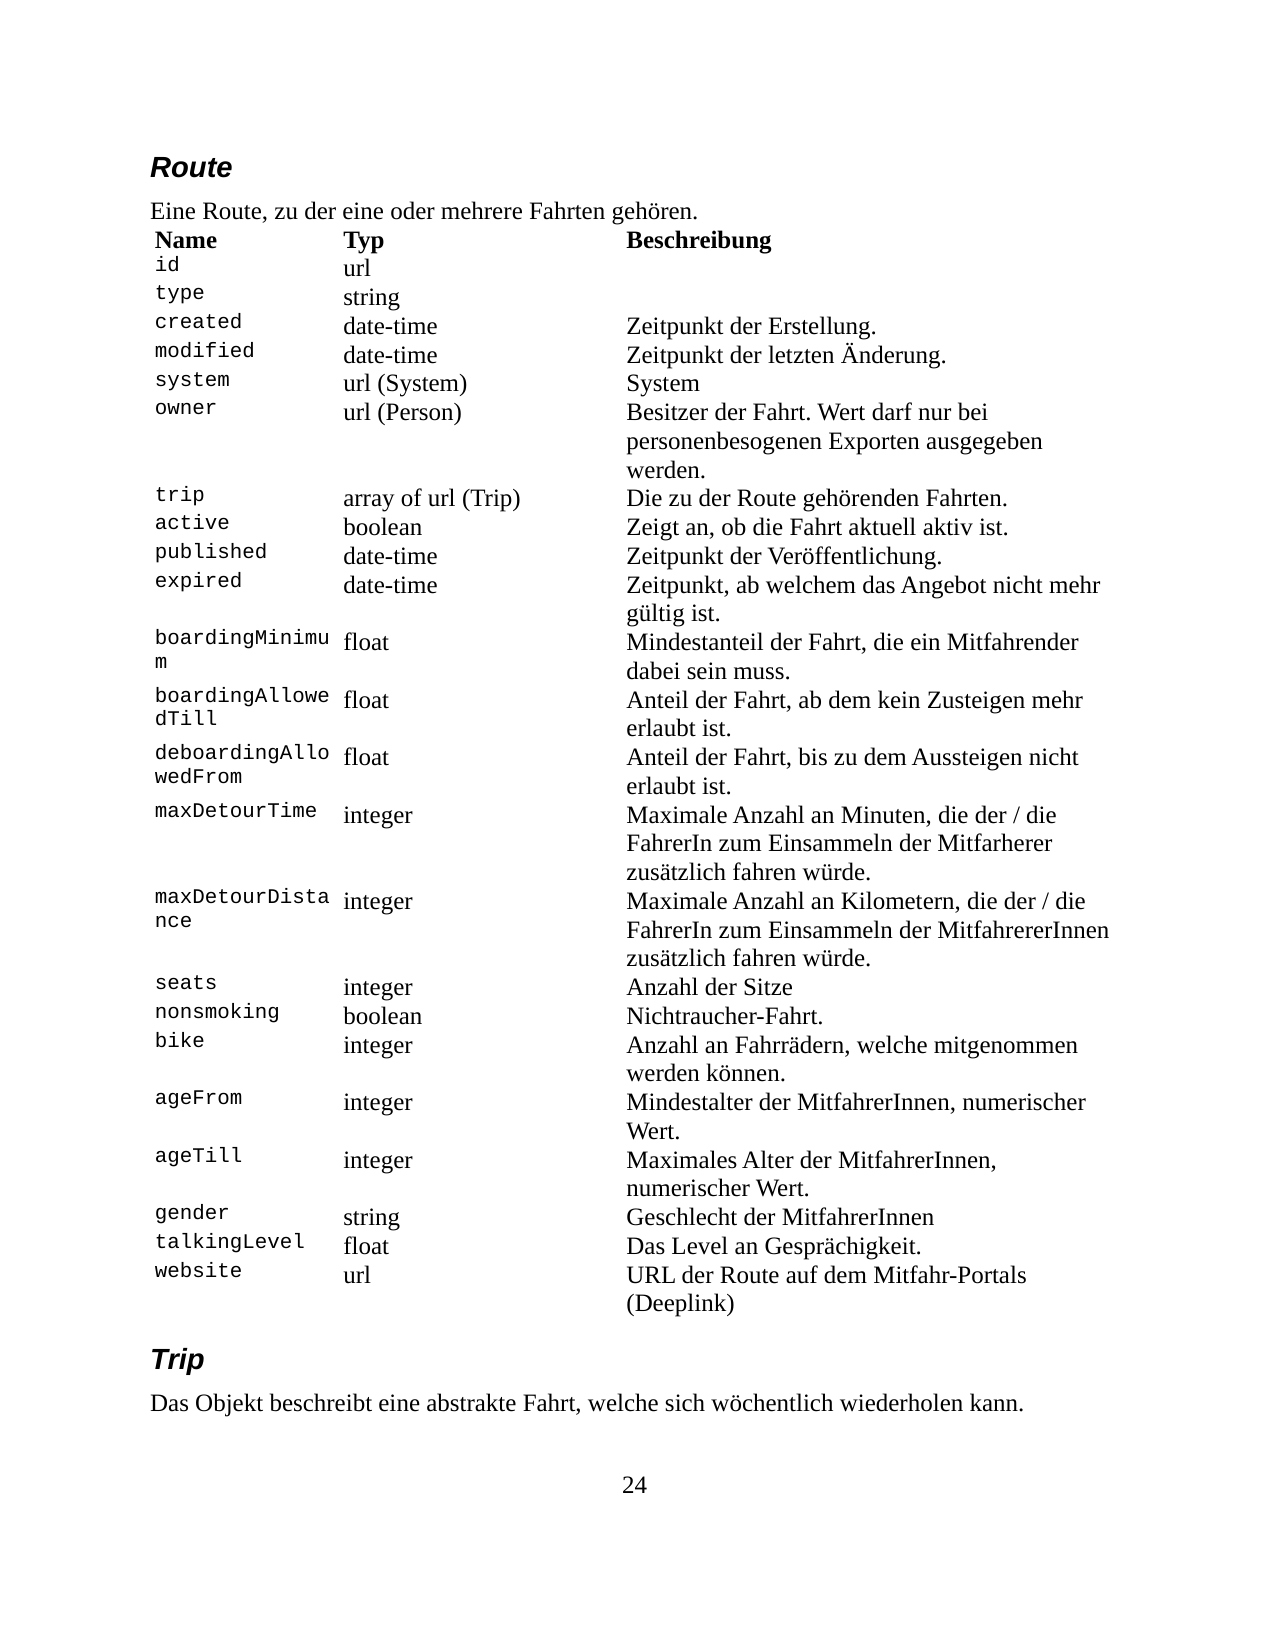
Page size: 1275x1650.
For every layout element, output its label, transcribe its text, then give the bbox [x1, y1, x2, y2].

table_cell boardingMinimum [150, 627, 339, 685]
table_cell expired [150, 570, 339, 627]
table_cell Mindestanteil der Fahrt, die ein Mitfahrender dabei sein muss. [622, 627, 1125, 685]
table_header Typ [339, 225, 622, 253]
table_cell maxDetourTime [150, 800, 339, 886]
table_cell deboardingAllowedFrom [150, 742, 339, 800]
table_cell talkingLevel [150, 1231, 339, 1260]
table_cell active [150, 512, 339, 541]
table_cell Anzahl der Sitze [622, 972, 1125, 1001]
table_cell nonsmoking [150, 1001, 339, 1030]
table_cell Das Level an Gesprächigkeit. [622, 1231, 1125, 1260]
table_cell Zeigt an, ob die Fahrt aktuell aktiv ist. [622, 512, 1125, 541]
table_cell integer [339, 1087, 622, 1145]
table_cell integer [339, 886, 622, 972]
table_cell integer [339, 800, 622, 886]
table_cell Zeitpunkt der Veröffentlichung. [622, 541, 1125, 570]
table_cell date-time [339, 570, 622, 627]
table_cell url (Person) [339, 397, 622, 483]
table_cell date-time [339, 311, 622, 340]
table_cell bike [150, 1030, 339, 1087]
subtitle Trip [150, 1342, 1125, 1376]
table_header Name [150, 225, 339, 253]
table_cell Anteil der Fahrt, bis zu dem Aussteigen nicht erlaubt ist. [622, 742, 1125, 800]
table_cell boardingAllowedTill [150, 685, 339, 742]
table_cell integer [339, 1030, 622, 1087]
table_cell integer [339, 1145, 622, 1202]
table_cell url [339, 254, 622, 282]
table_cell date-time [339, 340, 622, 368]
table_cell trip [150, 484, 339, 512]
table_cell boolean [339, 1001, 622, 1030]
table_cell Anzahl an Fahrrädern, welche mitgenommen werden können. [622, 1030, 1125, 1087]
table_cell integer [339, 972, 622, 1001]
table_cell date-time [339, 541, 622, 570]
table_cell seats [150, 972, 339, 1001]
table_cell Zeitpunkt der letzten Änderung. [622, 340, 1125, 368]
subtitle Route [150, 150, 1125, 183]
table_cell float [339, 1231, 622, 1260]
table_cell [622, 282, 1125, 311]
table_cell Maximale Anzahl an Minuten, die der / die FahrerIn zum Einsammeln der Mitfarherer zusätzlich fahren würde. [622, 800, 1125, 886]
table_cell published [150, 541, 339, 570]
table_cell Die zu der Route gehörenden Fahrten. [622, 484, 1125, 512]
table_header Beschreibung [622, 225, 1125, 253]
table_cell Nichtraucher-Fahrt. [622, 1001, 1125, 1030]
table_cell website [150, 1260, 339, 1317]
table_cell Besitzer der Fahrt. Wert darf nur bei personenbesogenen Exporten ausgegeben werden. [622, 397, 1125, 483]
table_cell Maximale Anzahl an Kilometern, die der / die FahrerIn zum Einsammeln der MitfahrererInnen zusätzlich fahren würde. [622, 886, 1125, 972]
table_cell float [339, 627, 622, 685]
table_cell float [339, 742, 622, 800]
table_cell maxDetourDistance [150, 886, 339, 972]
table_cell System [622, 369, 1125, 397]
table_cell system [150, 369, 339, 397]
table_cell type [150, 282, 339, 311]
table_cell [622, 254, 1125, 282]
table_cell boolean [339, 512, 622, 541]
table_cell URL der Route auf dem Mitfahr-Portals (Deeplink) [622, 1260, 1125, 1317]
table_cell url (System) [339, 369, 622, 397]
table_cell modified [150, 340, 339, 368]
table_cell url [339, 1260, 622, 1317]
table_cell Geschlecht der MitfahrerInnen [622, 1202, 1125, 1231]
table_cell gender [150, 1202, 339, 1231]
table_cell float [339, 685, 622, 742]
text Das Objekt beschreibt eine abstrakte Fahrt, welche sich wöchentlich wiederholen kann. [150, 1388, 1125, 1417]
table_cell Zeitpunkt, ab welchem das Angebot nicht mehr gültig ist. [622, 570, 1125, 627]
table_cell string [339, 1202, 622, 1231]
table_cell Anteil der Fahrt, ab dem kein Zusteigen mehr erlaubt ist. [622, 685, 1125, 742]
table_cell id [150, 254, 339, 282]
table_cell Mindestalter der MitfahrerInnen, numerischer Wert. [622, 1087, 1125, 1145]
table_cell created [150, 311, 339, 340]
table_cell ageFrom [150, 1087, 339, 1145]
table_cell array of url (Trip) [339, 484, 622, 512]
table_cell Maximales Alter der MitfahrerInnen, numerischer Wert. [622, 1145, 1125, 1202]
table_cell string [339, 282, 622, 311]
table_cell Zeitpunkt der Erstellung. [622, 311, 1125, 340]
table_cell ageTill [150, 1145, 339, 1202]
text Eine Route, zu der eine oder mehrere Fahrten gehören. [150, 196, 1125, 225]
table_cell owner [150, 397, 339, 483]
